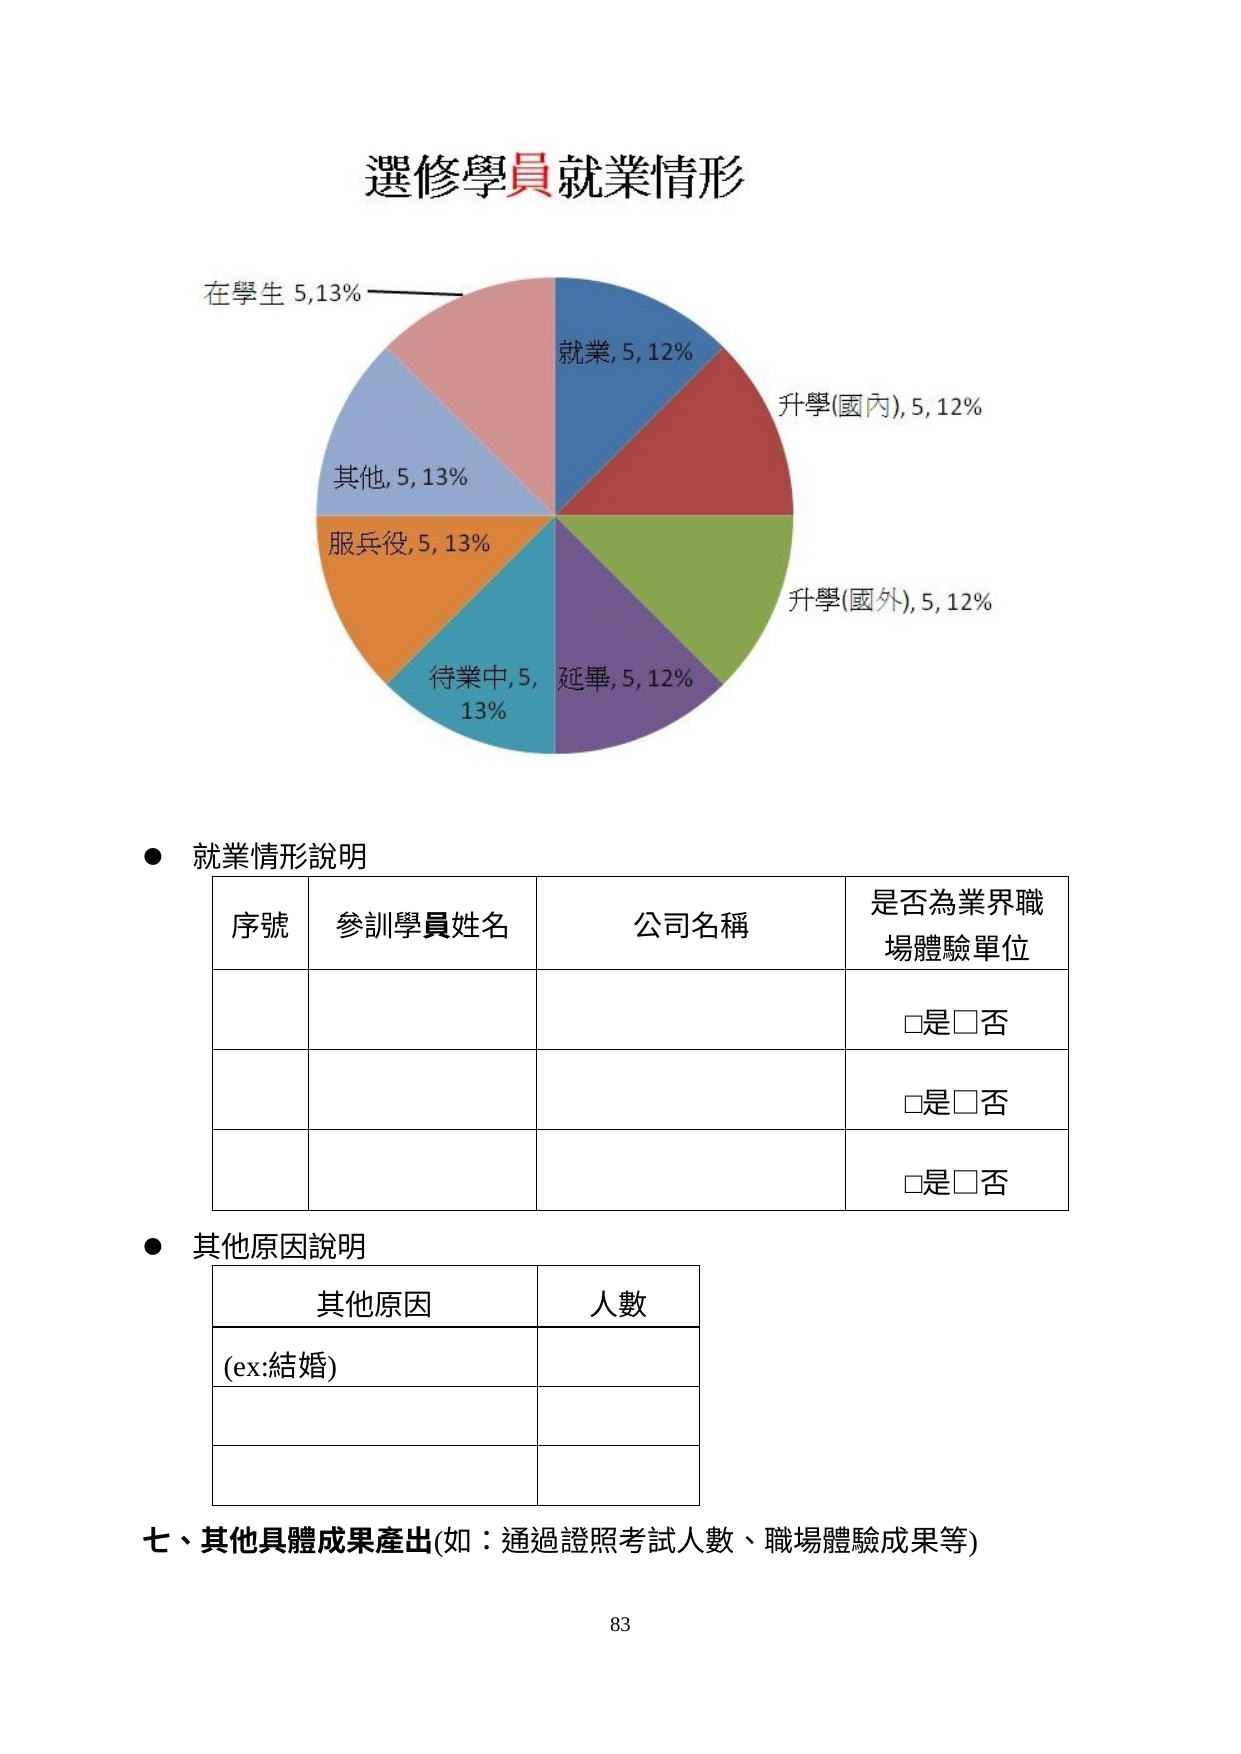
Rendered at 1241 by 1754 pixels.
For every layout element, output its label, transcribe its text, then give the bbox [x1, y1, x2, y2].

table_cell [538, 1387, 699, 1445]
table_cell □是□否 [846, 970, 1068, 1049]
table_cell □是□否 [846, 1050, 1068, 1129]
table_cell [213, 1130, 308, 1209]
table_cell (ex:結婚) [213, 1328, 537, 1386]
table_cell [309, 970, 536, 1049]
table_header 其他原因 [213, 1266, 537, 1326]
table_cell [537, 1050, 845, 1129]
table_header 序號 [213, 877, 308, 969]
table_cell [213, 1387, 537, 1445]
table_cell [213, 1050, 308, 1129]
table_header 參訓學員姓名 [309, 877, 536, 969]
table_cell [309, 1050, 536, 1129]
table_cell [537, 970, 845, 1049]
list 就業情形說明 [142, 834, 1098, 876]
table_cell [213, 970, 308, 1049]
table_cell [213, 1446, 537, 1504]
table_cell [309, 1130, 536, 1209]
table_cell [537, 1130, 845, 1209]
table_cell [538, 1328, 699, 1386]
table_header 人數 [538, 1266, 699, 1326]
list 其他原因說明 [142, 1223, 1098, 1265]
table_header 公司名稱 [537, 877, 845, 969]
table_header 是否為業界職場體驗單位 [846, 877, 1068, 969]
table_cell [538, 1446, 699, 1504]
table_cell □是□否 [846, 1130, 1068, 1209]
text 七、其他具體成果產出(如：通過證照考試人數、職場體驗成果等) [142, 1518, 1098, 1560]
